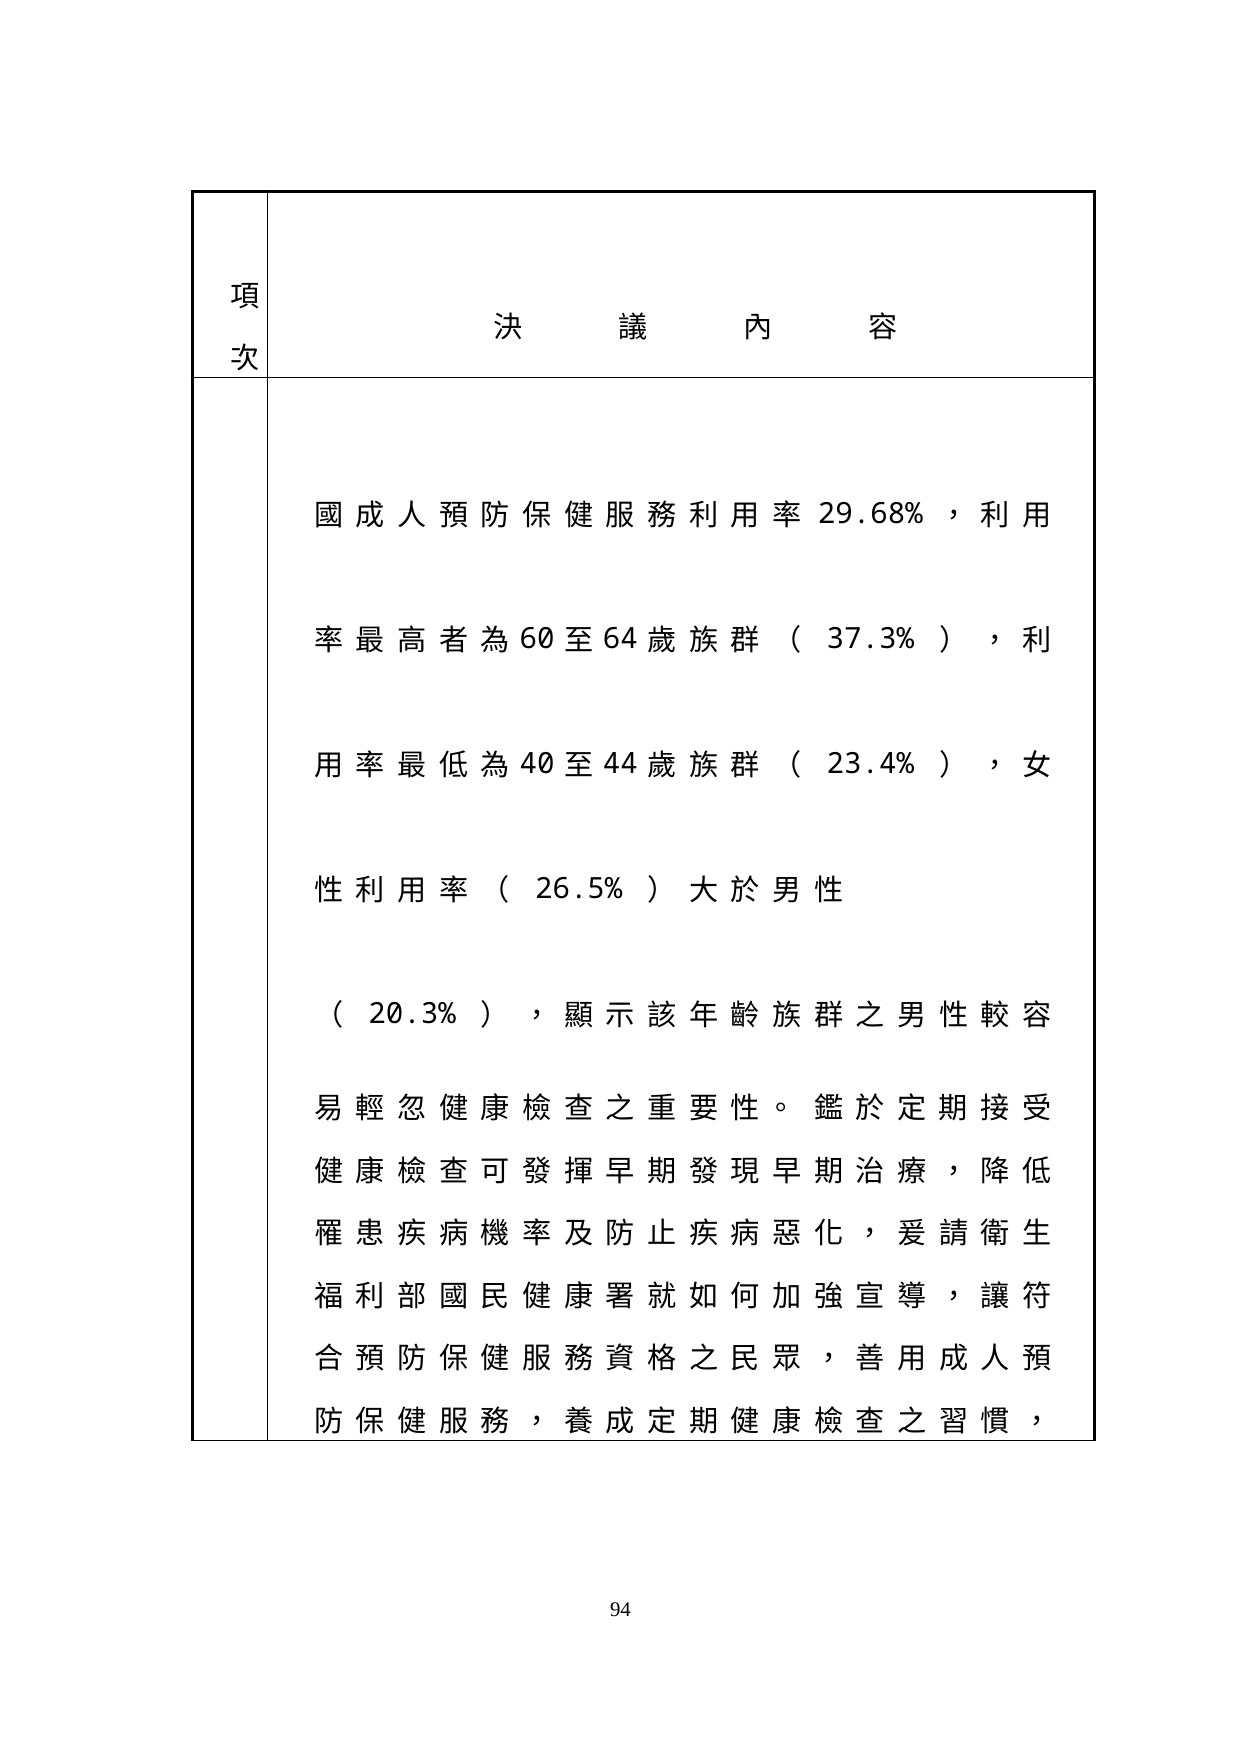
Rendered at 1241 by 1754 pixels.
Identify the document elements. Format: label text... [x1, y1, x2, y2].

table_cell 國成人預防保健服務利用率29.68%，利用率最高者為60至64歲族群（37.3%），利用率最低為40至44歲族群（23.4%），女性利用率（26.5%）大於男性（20.3%），顯示該年齡族群之男性較容易輕忽健康檢查之重要性。鑑於定期接受健康檢查可發揮早期發現早期治療，降低罹患疾病機率及防止疾病惡化，爰請衛生福利部國民健康署就如何加強宣導，讓符合預防保健服務資格之民眾，善用成人預防保健服務，養成定期健康檢查之習慣， [268, 378, 1093, 1439]
table_cell [194, 378, 267, 1439]
table_header 項次 [194, 193, 267, 377]
table_header 決 議 內 容 [268, 193, 1093, 377]
